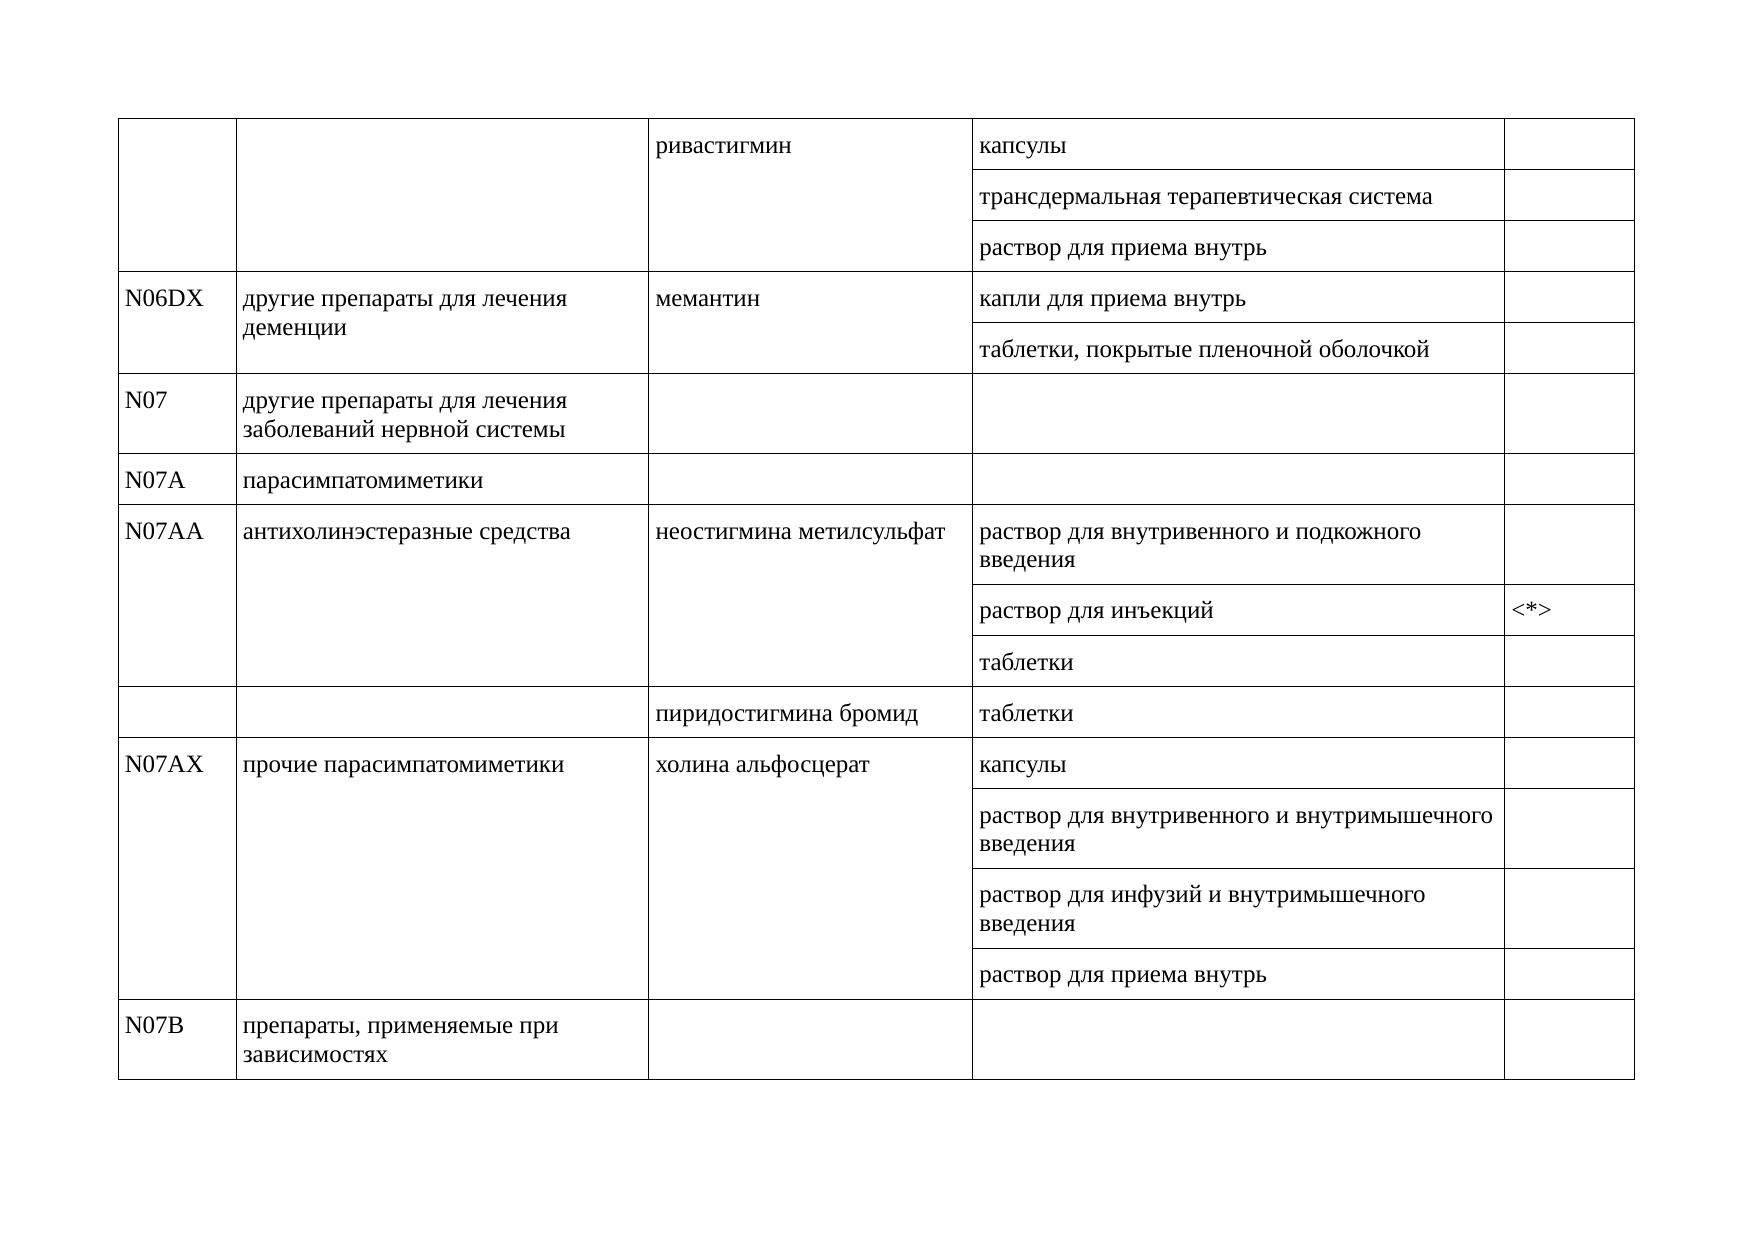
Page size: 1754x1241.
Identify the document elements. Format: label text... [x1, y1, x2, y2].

table_cell [649, 454, 972, 504]
table_cell мемантин [649, 272, 972, 373]
table_cell [973, 374, 1504, 453]
table_cell [1505, 789, 1634, 868]
table_cell раствор для инфузий и внутримышечного введения [973, 869, 1504, 948]
table_cell капли для приема внутрь [973, 272, 1504, 322]
table_cell пиридостигмина бромид [649, 687, 972, 737]
table_cell неостигмина метилсульфат [649, 505, 972, 686]
table_cell капсулы [973, 738, 1504, 788]
table_cell холина альфосцерат [649, 738, 972, 999]
table_cell N07AX [119, 738, 236, 999]
table_cell таблетки [973, 687, 1504, 737]
table_cell капсулы [973, 119, 1504, 169]
table_cell [1505, 454, 1634, 504]
table_cell [237, 119, 648, 271]
table_cell антихолинэстеразные средства [237, 505, 648, 686]
table_cell раствор для приема внутрь [973, 221, 1504, 271]
table_cell раствор для внутривенного и подкожного введения [973, 505, 1504, 584]
table_cell [1505, 323, 1634, 373]
table_cell [1505, 272, 1634, 322]
table_cell [119, 687, 236, 737]
table_cell [1505, 869, 1634, 948]
table_cell [1505, 738, 1634, 788]
table_cell [973, 454, 1504, 504]
table_cell N07 [119, 374, 236, 453]
table_cell [1505, 119, 1634, 169]
table_cell ривастигмин [649, 119, 972, 271]
table_cell N07B [119, 1000, 236, 1078]
table_cell [1505, 636, 1634, 686]
table_cell другие препараты для лечения деменции [237, 272, 648, 373]
table_cell таблетки [973, 636, 1504, 686]
table_cell N07AA [119, 505, 236, 686]
table_cell [973, 1000, 1504, 1078]
table_cell прочие парасимпатомиметики [237, 738, 648, 999]
table_cell другие препараты для лечения заболеваний нервной системы [237, 374, 648, 453]
table_cell [649, 374, 972, 453]
table_cell [237, 687, 648, 737]
table_cell раствор для приема внутрь [973, 949, 1504, 999]
table_cell препараты, применяемые при зависимостях [237, 1000, 648, 1078]
table_cell [1505, 949, 1634, 999]
table_cell раствор для внутривенного и внутримышечного введения [973, 789, 1504, 868]
table_cell [649, 1000, 972, 1078]
table_cell [1505, 505, 1634, 584]
table_cell [1505, 221, 1634, 271]
table_cell раствор для инъекций [973, 585, 1504, 635]
table_cell [1505, 170, 1634, 220]
table_cell [119, 119, 236, 271]
table_cell N06DX [119, 272, 236, 373]
table_cell N07A [119, 454, 236, 504]
table_cell [1505, 374, 1634, 453]
table_cell трансдермальная терапевтическая система [973, 170, 1504, 220]
table_cell парасимпатомиметики [237, 454, 648, 504]
table_cell таблетки, покрытые пленочной оболочкой [973, 323, 1504, 373]
table_cell <*> [1505, 585, 1634, 635]
table_cell [1505, 687, 1634, 737]
table_cell [1505, 1000, 1634, 1078]
